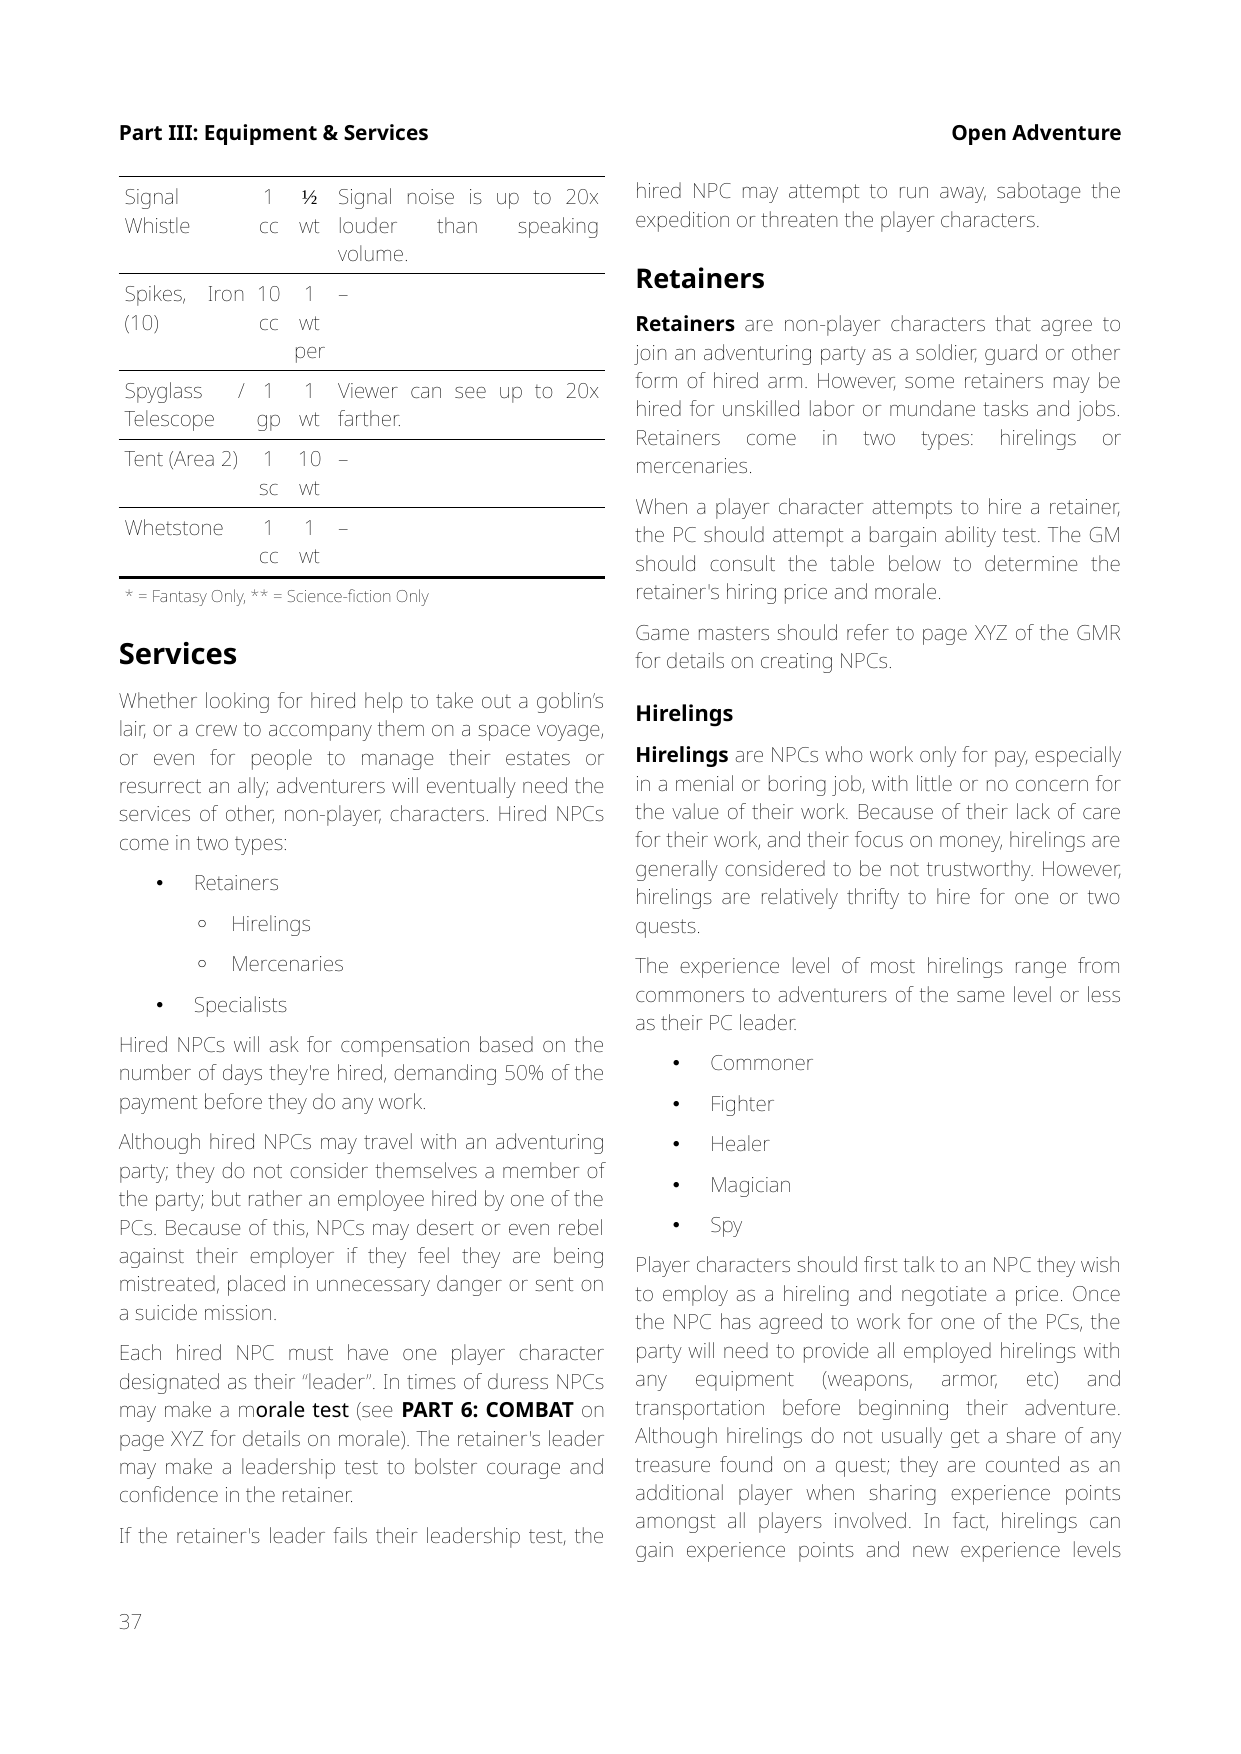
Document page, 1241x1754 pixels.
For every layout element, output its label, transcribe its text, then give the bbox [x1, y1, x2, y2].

text The experience level of most hirelings range from commoners to adventurers of the same level or less as their PC leader. [635, 951, 1122, 1037]
table_cell Spyglass / Telescope [119, 371, 250, 439]
list Commoner [673, 1048, 1122, 1077]
table_cell 1 cc [250, 177, 287, 273]
list Spy [673, 1210, 1122, 1239]
list Fighter [673, 1089, 1122, 1117]
table_cell ½ wt [287, 177, 332, 273]
table_cell * = Fantasy Only, ** = Science-fiction Only [119, 579, 605, 613]
table_cell 1 wt per [287, 274, 332, 370]
table_cell 1 sc [250, 440, 287, 507]
list Specialists [156, 990, 605, 1018]
subtitle Retainers [635, 260, 1122, 297]
table_cell 1 wt [287, 508, 332, 576]
table_cell – [332, 274, 605, 370]
list Retainers [156, 868, 605, 897]
text Whether looking for hired help to take out a goblin’s lair, or a crew to accompany them on a space voyage, or even for people to manage their estates or resurrect an ally; adventurers will eventually need the services of other, non-player, characters. Hired NPCs come in two types: [118, 686, 605, 856]
text Although hired NPCs may travel with an adventuring party; they do not consider themselves a member of the party; but rather an employee hired by one of the PCs. Because of this, NPCs may desert or even rebel against their employer if they feel they are being mistreated, placed in unnecessary danger or sent on a suicide mission. [118, 1127, 605, 1326]
table_cell Signal noise is up to 20x louder than speaking volume. [332, 177, 605, 273]
text hired NPC may attempt to run away, sabotage the expedition or threaten the player characters. [635, 176, 1122, 233]
text Player characters should first talk to an NPC they wish to employ as a hireling and negotiate a price. Once the NPC has agreed to work for one of the PCs, the party will need to provide all employed hirelings with any equipment (weapons, armor, etc) and transportation before beginning their adventure. Although hirelings do not usually get a share of any treasure found on a quest; they are counted as an additional player when sharing experience points amongst all players involved. In fact, hirelings can gain experience points and new experience levels [635, 1251, 1122, 1563]
text Each hired NPC must have one player character designated as their “leader”. In times of duress NPCs may make a morale test (see PART 6: COMBAT on page XYZ for details on morale). The retainer's leader may make a leadership test to bolster courage and confidence in the retainer. [118, 1338, 605, 1509]
list Healer [673, 1129, 1122, 1158]
table_cell Whetstone [119, 508, 250, 576]
table_cell 1 cc [250, 508, 287, 576]
text If the retainer's leader fails their leadership test, the [118, 1521, 605, 1549]
text Game masters should refer to page XYZ of the GMR for details on creating NPCs. [635, 618, 1122, 674]
text When a player character attempts to hire a retainer, the PC should attempt a bargain ability test. The GM should consult the table below to determine the retainer's hiring price and morale. [635, 492, 1122, 606]
table_cell 10 cc [250, 274, 287, 370]
table_cell Viewer can see up to 20x farther. [332, 371, 605, 439]
list Magician [673, 1170, 1122, 1198]
text Retainers are non-player characters that agree to join an adventuring party as a soldier, guard or other form of hired arm. However, some retainers may be hired for unskilled labor or mundane tasks and jobs. Retainers come in two types: hirelings or mercenaries. [635, 309, 1122, 480]
list Mercenaries [193, 949, 605, 978]
table_cell Spikes, Iron (10) [119, 274, 250, 370]
table_cell Tent (Area 2) [119, 440, 250, 507]
table_cell Signal Whistle [119, 177, 250, 273]
table_cell 1 gp [250, 371, 287, 439]
text Hirelings are NPCs who work only for pay, especially in a menial or boring job, with little or no concern for the value of their work. Because of their lack of care for their work, and their focus on money, hirelings are generally considered to be not trustworthy. However, hirelings are relatively thrifty to hire for one or two quests. [635, 740, 1122, 939]
table_cell 10 wt [287, 440, 332, 507]
text Hired NPCs will ask for compensation based on the number of days they're hired, demanding 50% of the payment before they do any work. [118, 1030, 605, 1115]
subtitle Services [118, 634, 605, 673]
list Hirelings [193, 909, 605, 937]
table_cell 1 wt [287, 371, 332, 439]
table_cell – [332, 508, 605, 576]
table_cell – [332, 440, 605, 507]
text Hirelings [635, 698, 1122, 728]
